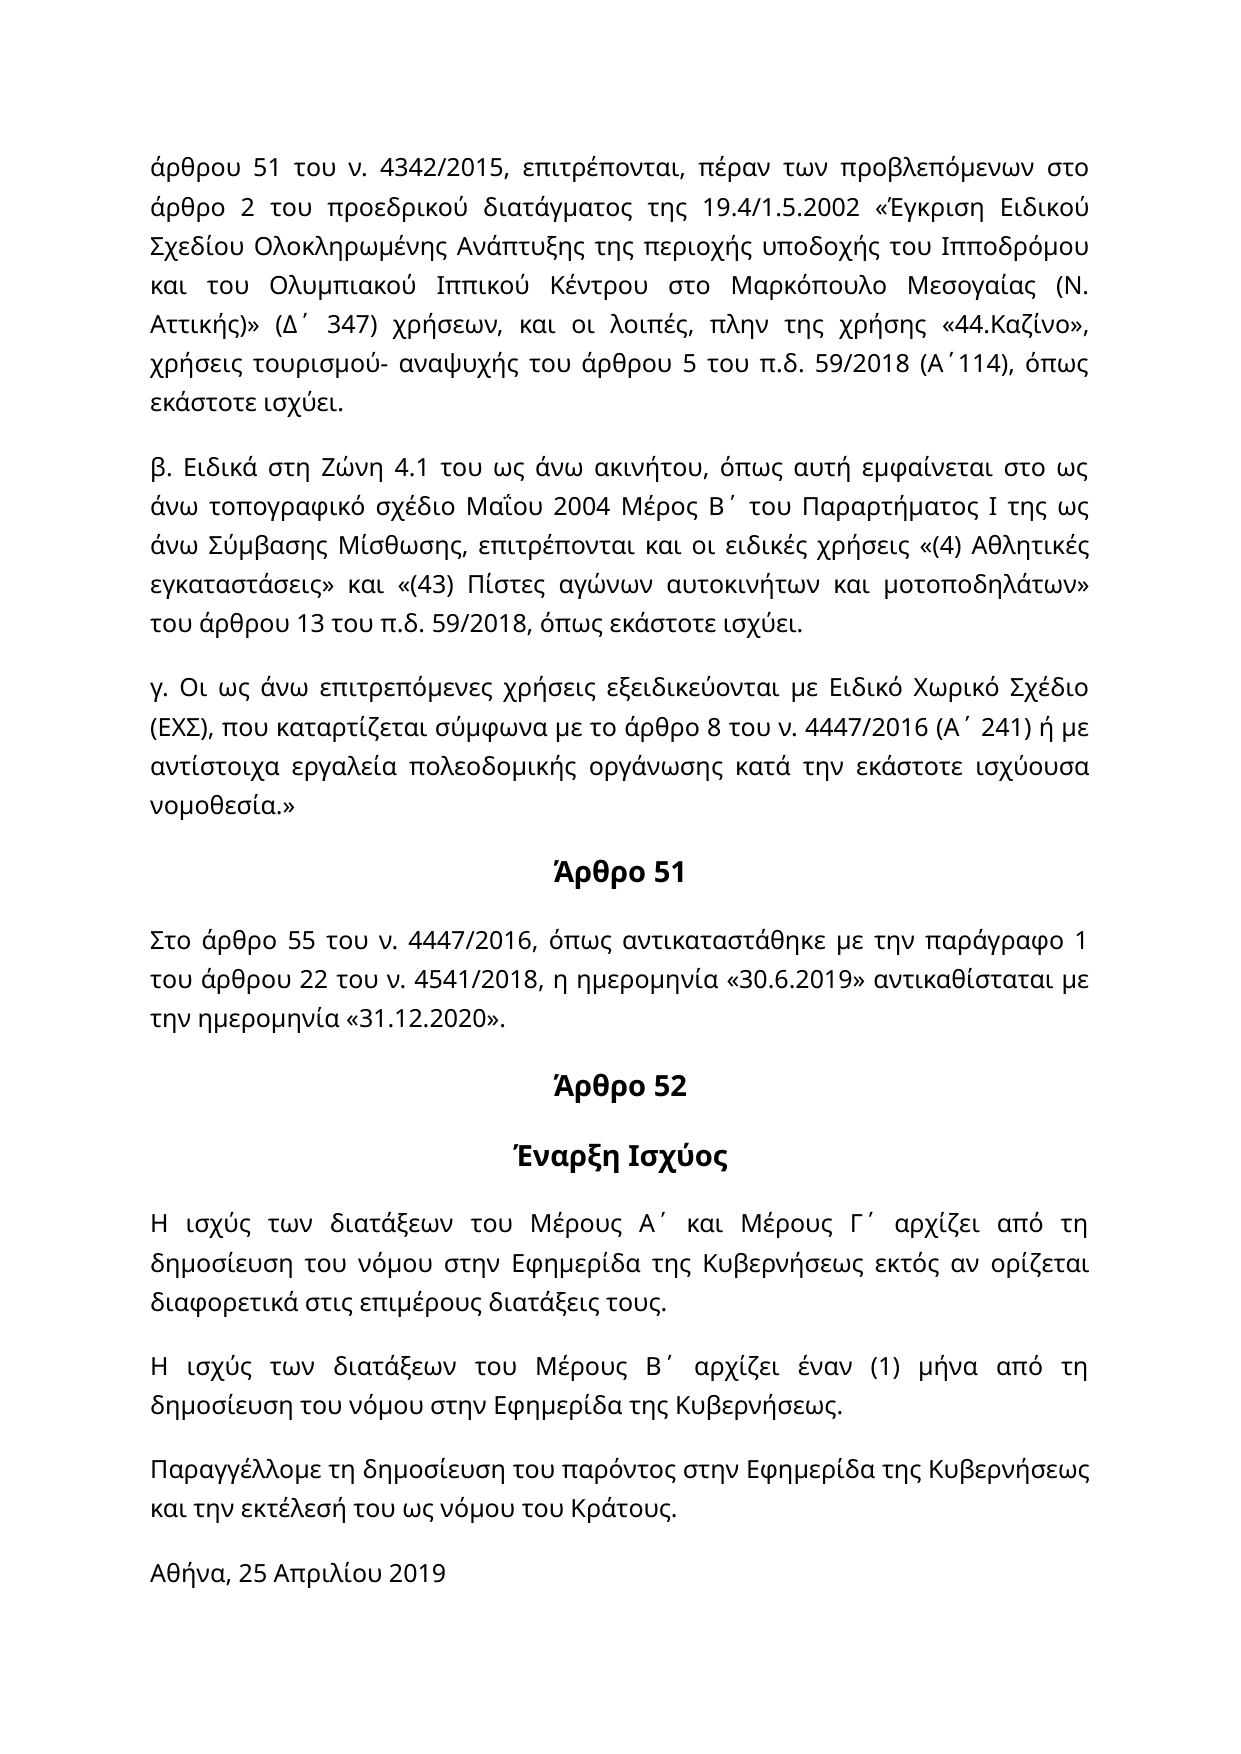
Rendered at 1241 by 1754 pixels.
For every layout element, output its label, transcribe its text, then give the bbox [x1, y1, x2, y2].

text β. Ειδικά στη Ζώνη 4.1 του ως άνω ακινήτου, όπως αυτή εμφαίνεται στο ως άνω τοπογραφικό σχέδιο Μαΐου 2004 Μέρος Β΄ του Παραρτήματος I της ως άνω Σύμβασης Μίσθωσης, επιτρέπονται και οι ειδικές χρήσεις «(4) Αθλητικές εγκαταστάσεις» και «(43) Πίστες αγώνων αυτοκινήτων και μοτοποδηλάτων» του άρθρου 13 του π.δ. 59/2018, όπως εκάστοτε ισχύει. [150, 449, 1090, 640]
text Παραγγέλλομε τη δημοσίευση του παρόντος στην Εφημερίδα της Κυβερνήσεως και την εκτέλεσή του ως νόμου του Κράτους. [150, 1452, 1090, 1525]
subtitle Άρθρο 51 [150, 852, 1090, 891]
text Η ισχύς των διατάξεων του Μέρους Α΄ και Μέρους Γ΄ αρχίζει από τη δημοσίευση του νόμου στην Εφημερίδα της Κυβερνήσεως εκτός αν ορίζεται διαφορετικά στις επιμέρους διατάξεις τους. [150, 1206, 1090, 1318]
subtitle Έναρξη Ισχύος [150, 1135, 1090, 1175]
text άρθρου 51 του ν. 4342/2015, επιτρέπονται, πέραν των προβλεπόμενων στο άρθρο 2 του προεδρικού διατάγματος της 19.4/1.5.2002 «Έγκριση Ειδικού Σχεδίου Ολοκληρωμένης Ανάπτυξης της περιοχής υποδοχής του Ιπποδρόμου και του Ολυμπιακού Ιππικού Κέντρου στο Μαρκόπουλο Μεσογαίας (Ν. Αττικής)» (Δ΄ 347) χρήσεων, και οι λοιπές, πλην της χρήσης «44.Καζίνο», χρήσεις τουρισμού- αναψυχής του άρθρου 5 του π.δ. 59/2018 (Α΄114), όπως εκάστοτε ισχύει. [150, 150, 1090, 419]
text Αθήνα, 25 Απριλίου 2019 [150, 1555, 1090, 1589]
text Στο άρθρο 55 του ν. 4447/2016, όπως αντικαταστάθηκε με την παράγραφο 1 του άρθρου 22 του ν. 4541/2018, η ημερομηνία «30.6.2019» αντικαθίσταται με την ημερομηνία «31.12.2020». [150, 922, 1090, 1035]
subtitle Άρθρο 52 [150, 1065, 1090, 1104]
text Η ισχύς των διατάξεων του Μέρους Β΄ αρχίζει έναν (1) μήνα από τη δημοσίευση του νόμου στην Εφημερίδα της Κυβερνήσεως. [150, 1348, 1090, 1422]
text γ. Οι ως άνω επιτρεπόμενες χρήσεις εξειδικεύονται με Ειδικό Χωρικό Σχέδιο (ΕΧΣ), που καταρτίζεται σύμφωνα με το άρθρο 8 του ν. 4447/2016 (Α΄ 241) ή με αντίστοιχα εργαλεία πολεοδομικής οργάνωσης κατά την εκάστοτε ισχύουσα νομοθεσία.» [150, 670, 1090, 822]
